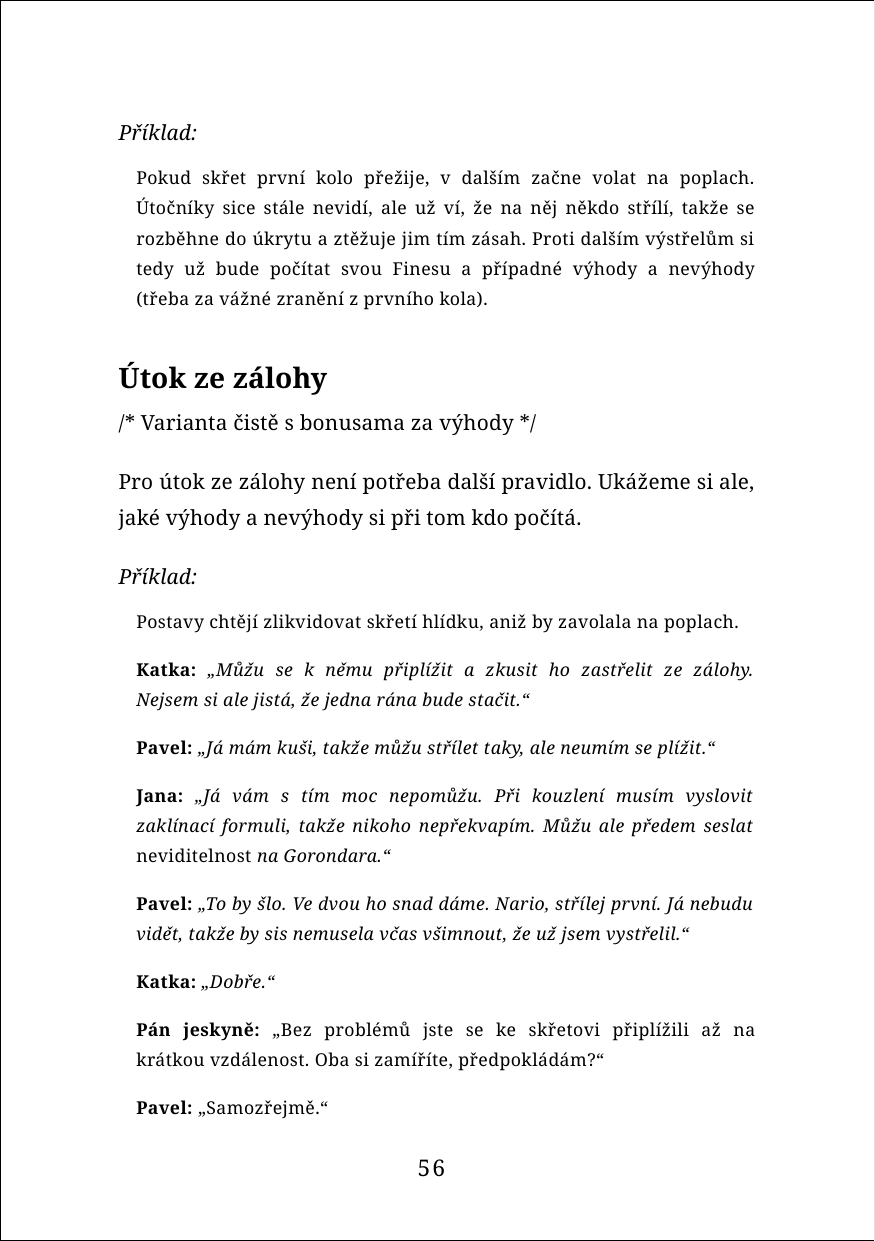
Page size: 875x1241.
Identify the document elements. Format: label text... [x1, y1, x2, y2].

text /* Varianta čistě s bonusama za výhody */ [118, 408, 756, 436]
text Postavy chtějí zlikvidovat skřetí hlídku, aniž by zavolala na poplach. [136, 609, 756, 633]
text Pro útok ze zálohy není potřeba další pravidlo. Ukážeme si ale, jaké výhody a nevýhody si při tom kdo počítá. [118, 467, 756, 531]
subtitle Útok ze zálohy [118, 358, 756, 396]
text Katka: „Dobře.“ [136, 969, 756, 994]
text Příklad: [118, 118, 756, 147]
text Pavel: „Samozřejmě.“ [136, 1096, 756, 1120]
text Katka: „Můžu se k němu připlížit a zkusit ho zastřelit ze zálohy. Nejsem si ale jistá, že jedna rána bude stačit.“ [136, 657, 756, 711]
text Pavel: „To by šlo. Ve dvou ho snad dáme. Nario, střílej první. Já nebudu vidět, takže by sis nemusela včas všimnout, že už jsem vystřelil.“ [136, 891, 756, 946]
text Jana: „Já vám s tím moc nepomůžu. Při kouzlení musím vyslovit zaklínací formuli, takže nikoho nepřekvapím. Můžu ale předem seslat neviditelnost na Gorondara.“ [136, 783, 756, 868]
text Pavel: „Já mám kuši, takže můžu střílet taky, ale neumím se plížit.“ [136, 735, 756, 759]
text Pán jeskyně: „Bez problémů jste se ke skřetovi připlížili až na krátkou vzdálenost. Oba si zamíříte, předpokládám?“ [136, 1017, 756, 1072]
text Příklad: [118, 562, 756, 590]
text Pokud skřet první kolo přežije, v dalším začne volat na poplach. Útočníky sice stále nevidí, ale už ví, že na něj někdo střílí, takže se rozběhne do úkrytu a ztěžuje jim tím zásah. Proti dalším výstřelům si tedy už bude počítat svou Finesu a případné výhody a nevýhody (třeba za vážné zranění z prvního kola). [136, 166, 756, 311]
